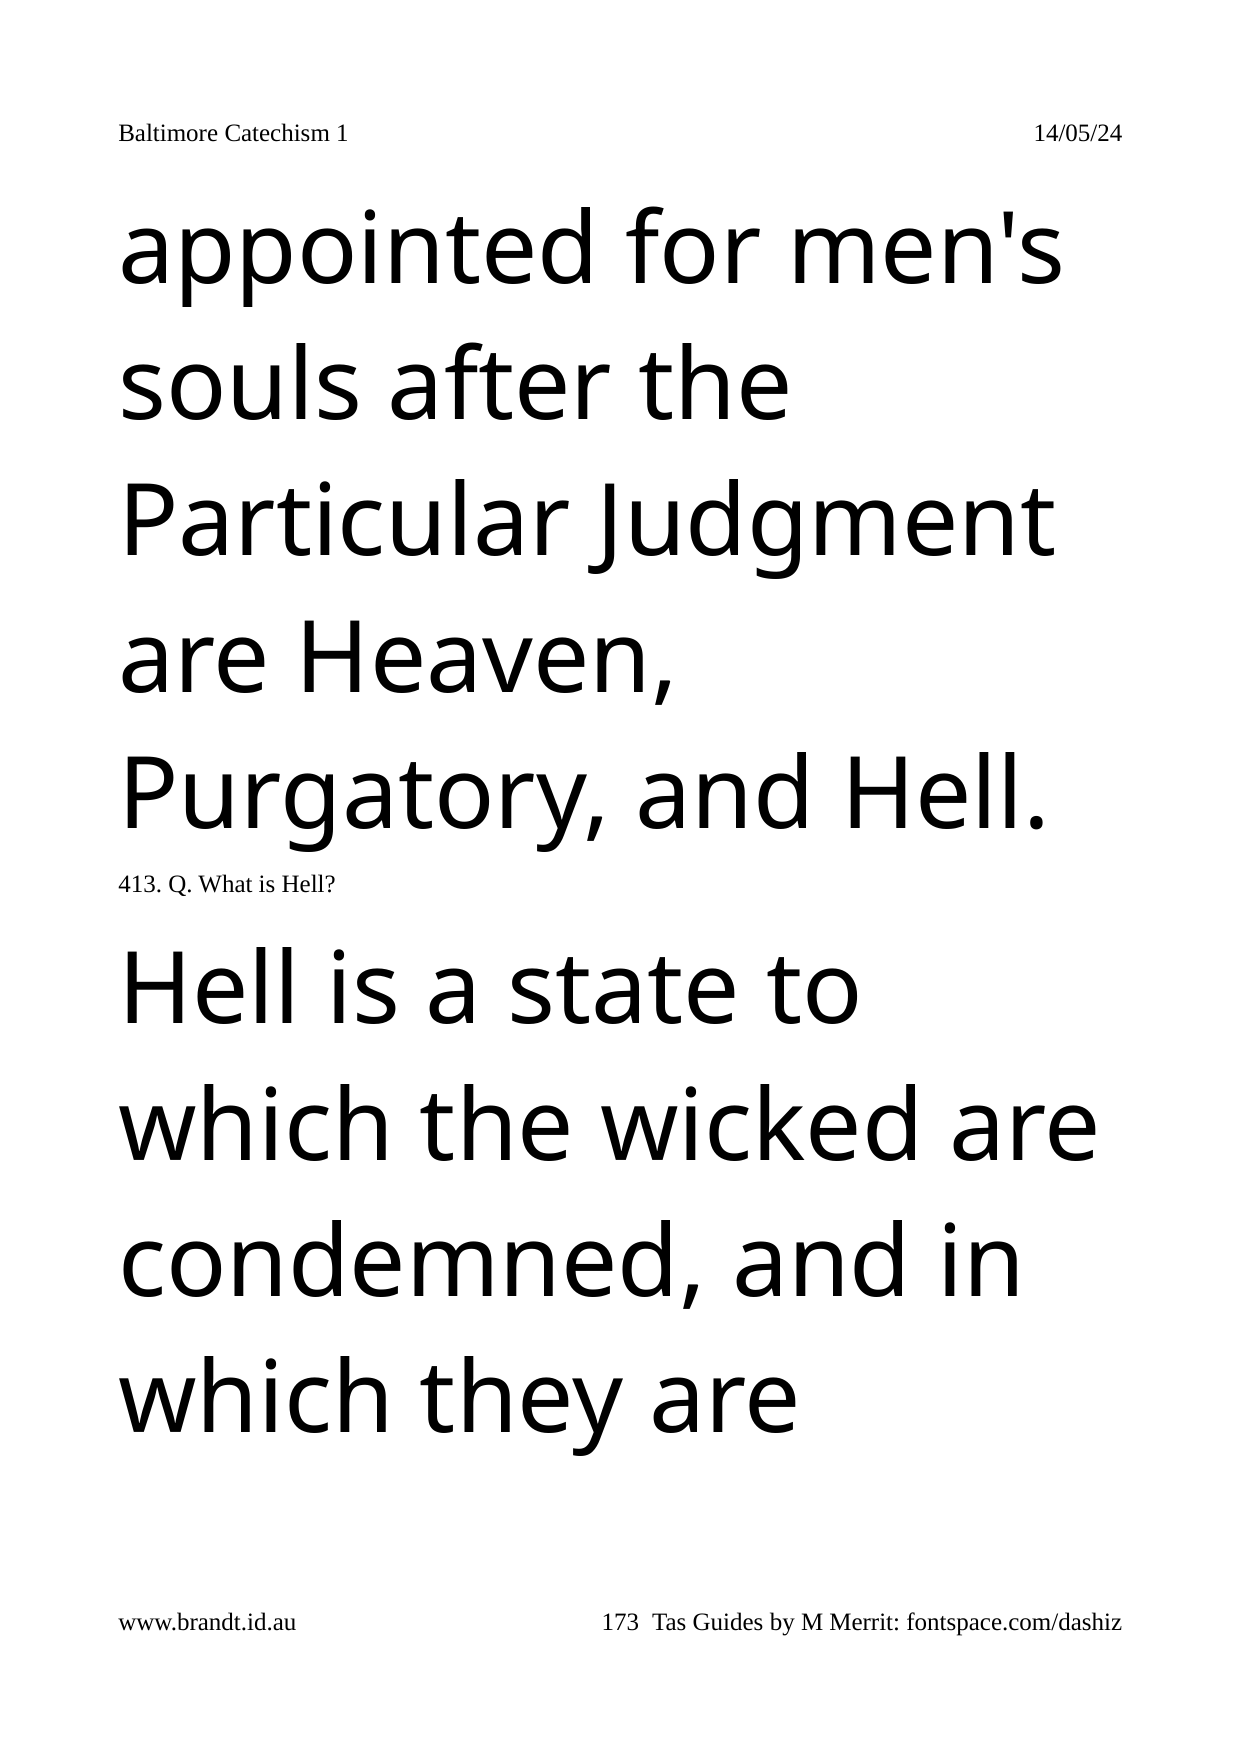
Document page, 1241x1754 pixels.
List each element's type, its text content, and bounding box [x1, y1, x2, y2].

text 413. Q. What is Hell? [118, 869, 1122, 898]
text Hell is a state to which the wicked are condemned, and in which they are [118, 917, 1122, 1462]
text appointed for men's souls after the Particular Judgment are Heaven, Purgatory, and Hell. [118, 176, 1122, 858]
